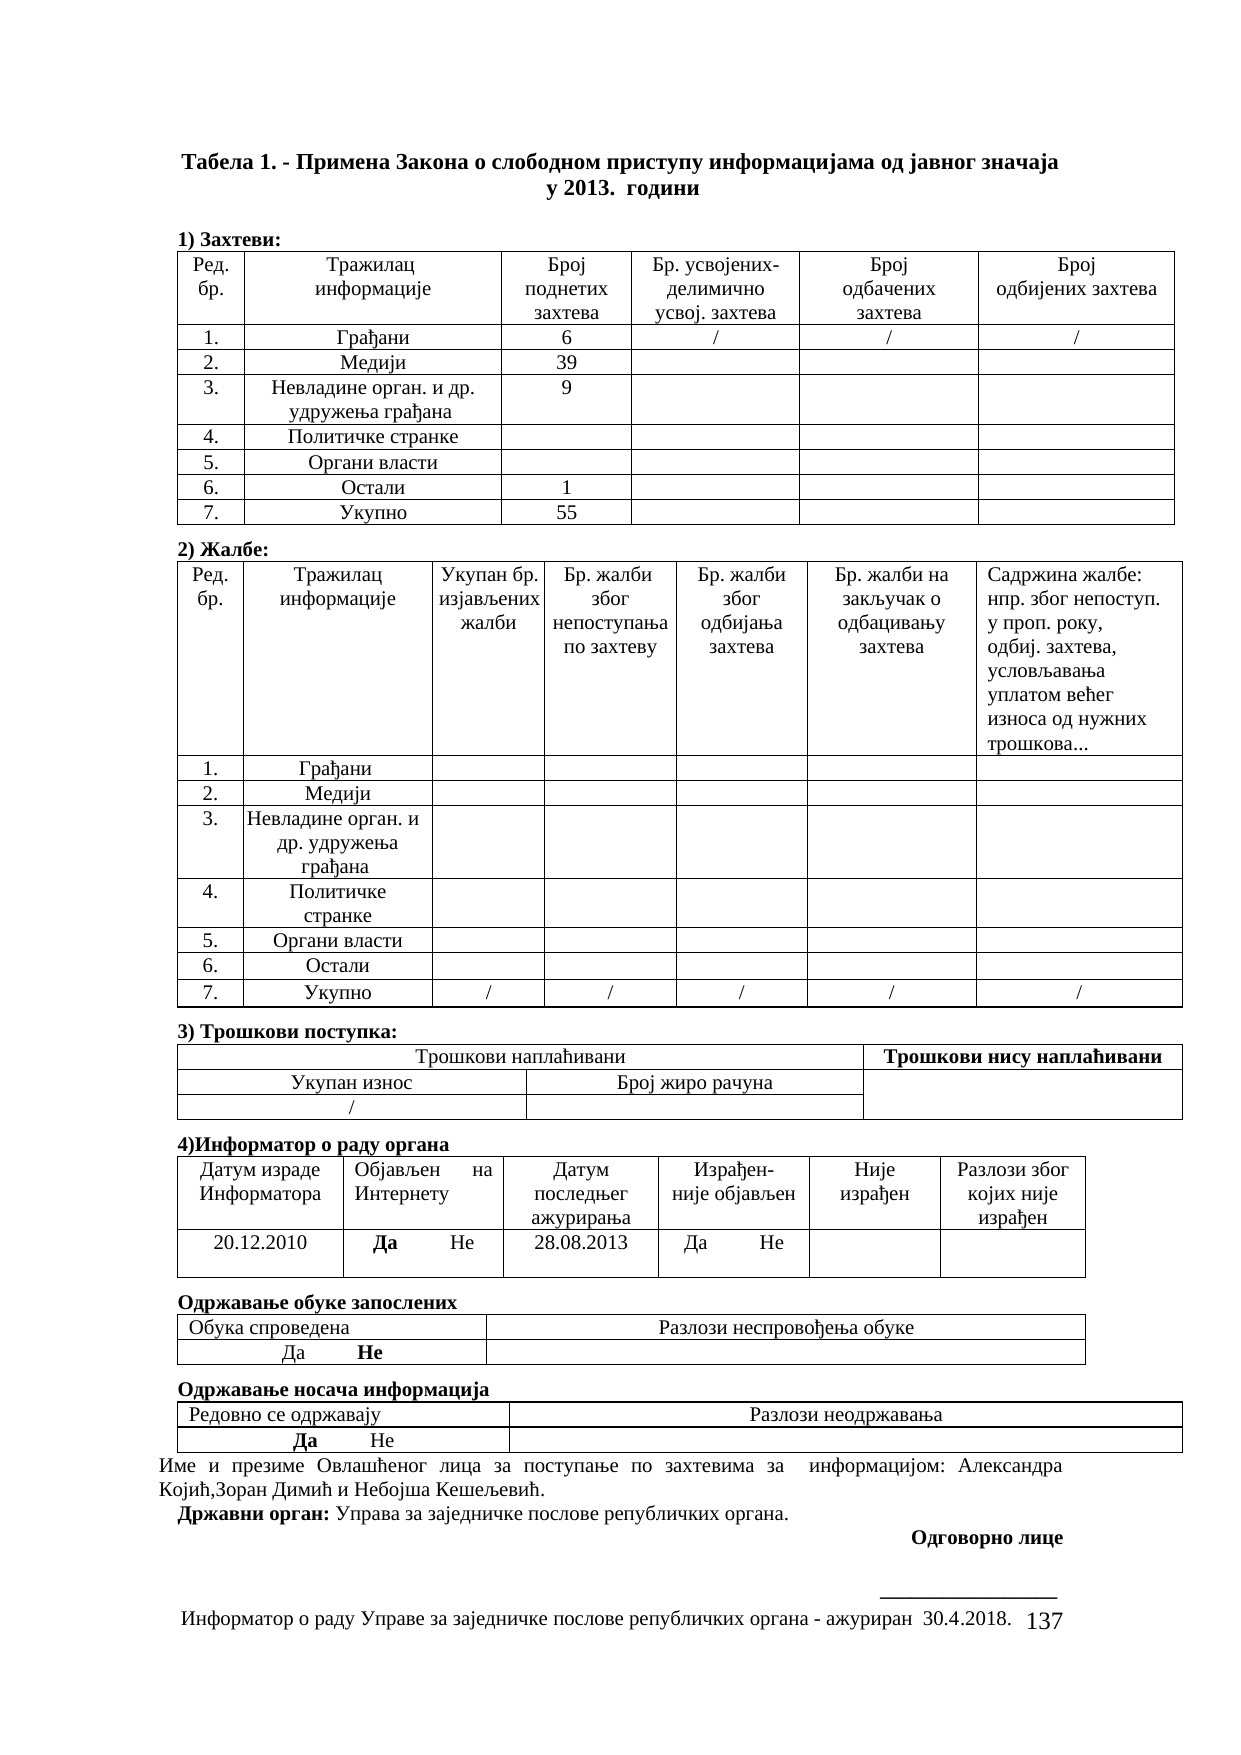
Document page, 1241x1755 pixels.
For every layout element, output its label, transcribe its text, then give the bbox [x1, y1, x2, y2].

table_cell [502, 425, 631, 448]
table_header Бр. усвојених- делимично усвој. захтева [632, 252, 799, 324]
text 2) Жалбе: [177, 537, 1063, 561]
table_cell [677, 806, 807, 878]
text Табела 1. - Примена Закона о слободном приступу информацијама од јавног значаја [177, 148, 1063, 174]
table_cell / [800, 325, 978, 349]
table_cell [632, 375, 799, 423]
text 1) Захтеви: [177, 227, 1063, 251]
table_cell [800, 450, 978, 474]
table_cell Остали [245, 475, 501, 499]
text у 2013. години [177, 174, 1063, 200]
table_header Број поднетих захтева [502, 252, 631, 324]
table_cell 7. [178, 500, 244, 524]
text 4)Информатор о раду органа [177, 1132, 1063, 1156]
table_cell [979, 450, 1174, 474]
table_cell 1. [178, 756, 243, 779]
table_cell Укупан износ [178, 1070, 526, 1094]
table_cell 1 [502, 475, 631, 499]
table_header Обука спроведена [178, 1315, 486, 1339]
table_cell Политичке странке [244, 879, 432, 927]
table_cell [545, 756, 676, 779]
table_cell Невладине орган. и др. удружења грађана [245, 375, 501, 423]
table_cell [800, 475, 978, 499]
table_cell 55 [502, 500, 631, 524]
table_cell / [808, 980, 976, 1006]
table_cell 5. [178, 450, 244, 474]
table_header Није израђен [810, 1157, 940, 1229]
table_cell Да Не [344, 1230, 503, 1277]
table_cell [977, 953, 1182, 979]
table_cell 2. [178, 781, 243, 805]
table_cell [864, 1070, 1182, 1119]
table_cell 6. [178, 475, 244, 499]
table_cell [545, 928, 676, 952]
table_header Бр. жалби на закључак о одбацивању захтева [808, 562, 976, 754]
table_cell 1. [178, 325, 244, 349]
table_header Садржина жалбе: нпр. због непоступ. у проп. року, одбиј. захтева, условљавања уплатом већег износа од нужних трошкова... [977, 562, 1182, 754]
table_cell [502, 450, 631, 474]
table_cell Да Не [659, 1230, 809, 1277]
table_cell 3. [178, 806, 243, 878]
table_header Разлози због којих није израђен [941, 1157, 1085, 1229]
table_cell / [677, 980, 807, 1006]
table_cell 3. [178, 375, 244, 423]
text Државни орган: Управа за заједничке послове републичких органа. [177, 1501, 1063, 1525]
table_cell Политичке странке [245, 425, 501, 448]
table_cell / [545, 980, 676, 1006]
table_cell [808, 928, 976, 952]
table_cell [977, 879, 1182, 927]
table_cell [545, 781, 676, 805]
table_cell 6 [502, 325, 631, 349]
table_cell / [433, 980, 544, 1006]
table_cell Остали [244, 953, 432, 979]
table_cell Медији [245, 350, 501, 374]
table_cell [433, 879, 544, 927]
table_cell [977, 756, 1182, 779]
table_cell 7. [178, 980, 243, 1006]
table_cell 39 [502, 350, 631, 374]
table_cell 4. [178, 425, 244, 448]
table_cell / [632, 325, 799, 349]
table_cell [808, 806, 976, 878]
table_cell [632, 425, 799, 448]
table_cell Oргани власти [244, 928, 432, 952]
table_header Редовно се одржавају [178, 1403, 509, 1426]
table_cell [800, 500, 978, 524]
table_cell 5. [178, 928, 243, 952]
table_cell [941, 1230, 1085, 1277]
table_cell [510, 1428, 1182, 1452]
text 3) Трошкови поступка: [177, 1019, 1063, 1043]
table_header Ред.бр. [178, 252, 244, 324]
table_cell Невладине орган. и др. удружења грађана [244, 806, 432, 878]
table_cell [433, 756, 544, 779]
table_cell [487, 1340, 1085, 1364]
table_cell Да Не [178, 1428, 509, 1452]
table_cell Укупно [245, 500, 501, 524]
table_cell [677, 781, 807, 805]
table_cell [810, 1230, 940, 1277]
text Одговорно лице [177, 1525, 1063, 1549]
table_cell [808, 879, 976, 927]
table_cell [677, 928, 807, 952]
table_cell [433, 953, 544, 979]
table_cell Број жиро рачуна [527, 1070, 863, 1094]
table_cell [632, 500, 799, 524]
table_cell [977, 806, 1182, 878]
table_cell [979, 500, 1174, 524]
table_cell [545, 953, 676, 979]
table_cell [545, 806, 676, 878]
table_cell [979, 350, 1174, 374]
table_cell [979, 475, 1174, 499]
table_cell [979, 375, 1174, 423]
table_cell Да Не [178, 1340, 486, 1364]
table_cell [433, 781, 544, 805]
text Одржавање носача информација [177, 1377, 1063, 1401]
table_header Бр. жалби због одбијања захтева [677, 562, 807, 754]
table_cell [800, 350, 978, 374]
text _________________ [177, 1573, 1063, 1602]
text Одржавање обуке запослених [177, 1290, 1063, 1314]
table_header Број одбачених захтева [800, 252, 978, 324]
table_cell Органи власти [245, 450, 501, 474]
table_cell [977, 928, 1182, 952]
table_cell [979, 425, 1174, 448]
table_cell [632, 450, 799, 474]
table_header Разлози неодржавања [510, 1403, 1182, 1426]
table_header Трошкови нису наплаћивани [864, 1045, 1182, 1068]
table_cell / [979, 325, 1174, 349]
table_header Тражилац информације [244, 562, 432, 754]
table_cell [800, 375, 978, 423]
table_cell [677, 953, 807, 979]
table_header Датум израде Информатора [178, 1157, 343, 1229]
table_cell [632, 350, 799, 374]
table_cell [545, 879, 676, 927]
table_header Ред. бр. [178, 562, 243, 754]
table_header Укупан бр. изјављених жалби [433, 562, 544, 754]
table_cell 9 [502, 375, 631, 423]
table_cell [808, 953, 976, 979]
table_header Објављен на Интернету [344, 1157, 503, 1229]
table_cell [800, 425, 978, 448]
table_header Број одбијених захтева [979, 252, 1174, 324]
table_cell [433, 928, 544, 952]
text Име и презиме Овлашћеног лица за поступање по захтевима за информацијом: Александра Којић,Зоран Димић и Небојша Кешељевић. [158, 1453, 1063, 1501]
table_cell [632, 475, 799, 499]
table_cell / [977, 980, 1182, 1006]
table_header Разлози неспровођења обуке [487, 1315, 1085, 1339]
table_cell [677, 756, 807, 779]
table_cell 2. [178, 350, 244, 374]
table_cell 6. [178, 953, 243, 979]
table_header Трошкови наплаћивани [178, 1045, 863, 1068]
table_header Израђен- није објављен [659, 1157, 809, 1229]
table_cell [433, 806, 544, 878]
table_cell [677, 879, 807, 927]
table_header Тражилац информације [245, 252, 501, 324]
table_cell [527, 1095, 863, 1119]
table_cell Укупно [244, 980, 432, 1006]
table_cell [808, 756, 976, 779]
table_cell [977, 781, 1182, 805]
table_cell 20.12.2010 [178, 1230, 343, 1277]
table_cell 28.08.2013 [504, 1230, 658, 1277]
table_cell Грађани [245, 325, 501, 349]
table_cell Медији [244, 781, 432, 805]
table_cell 4. [178, 879, 243, 927]
table_cell [808, 781, 976, 805]
table_cell Грађани [244, 756, 432, 779]
table_cell / [178, 1095, 526, 1119]
table_header Датум последњег ажурирања [504, 1157, 658, 1229]
table_header Бр. жалби због непоступања по захтеву [545, 562, 676, 754]
